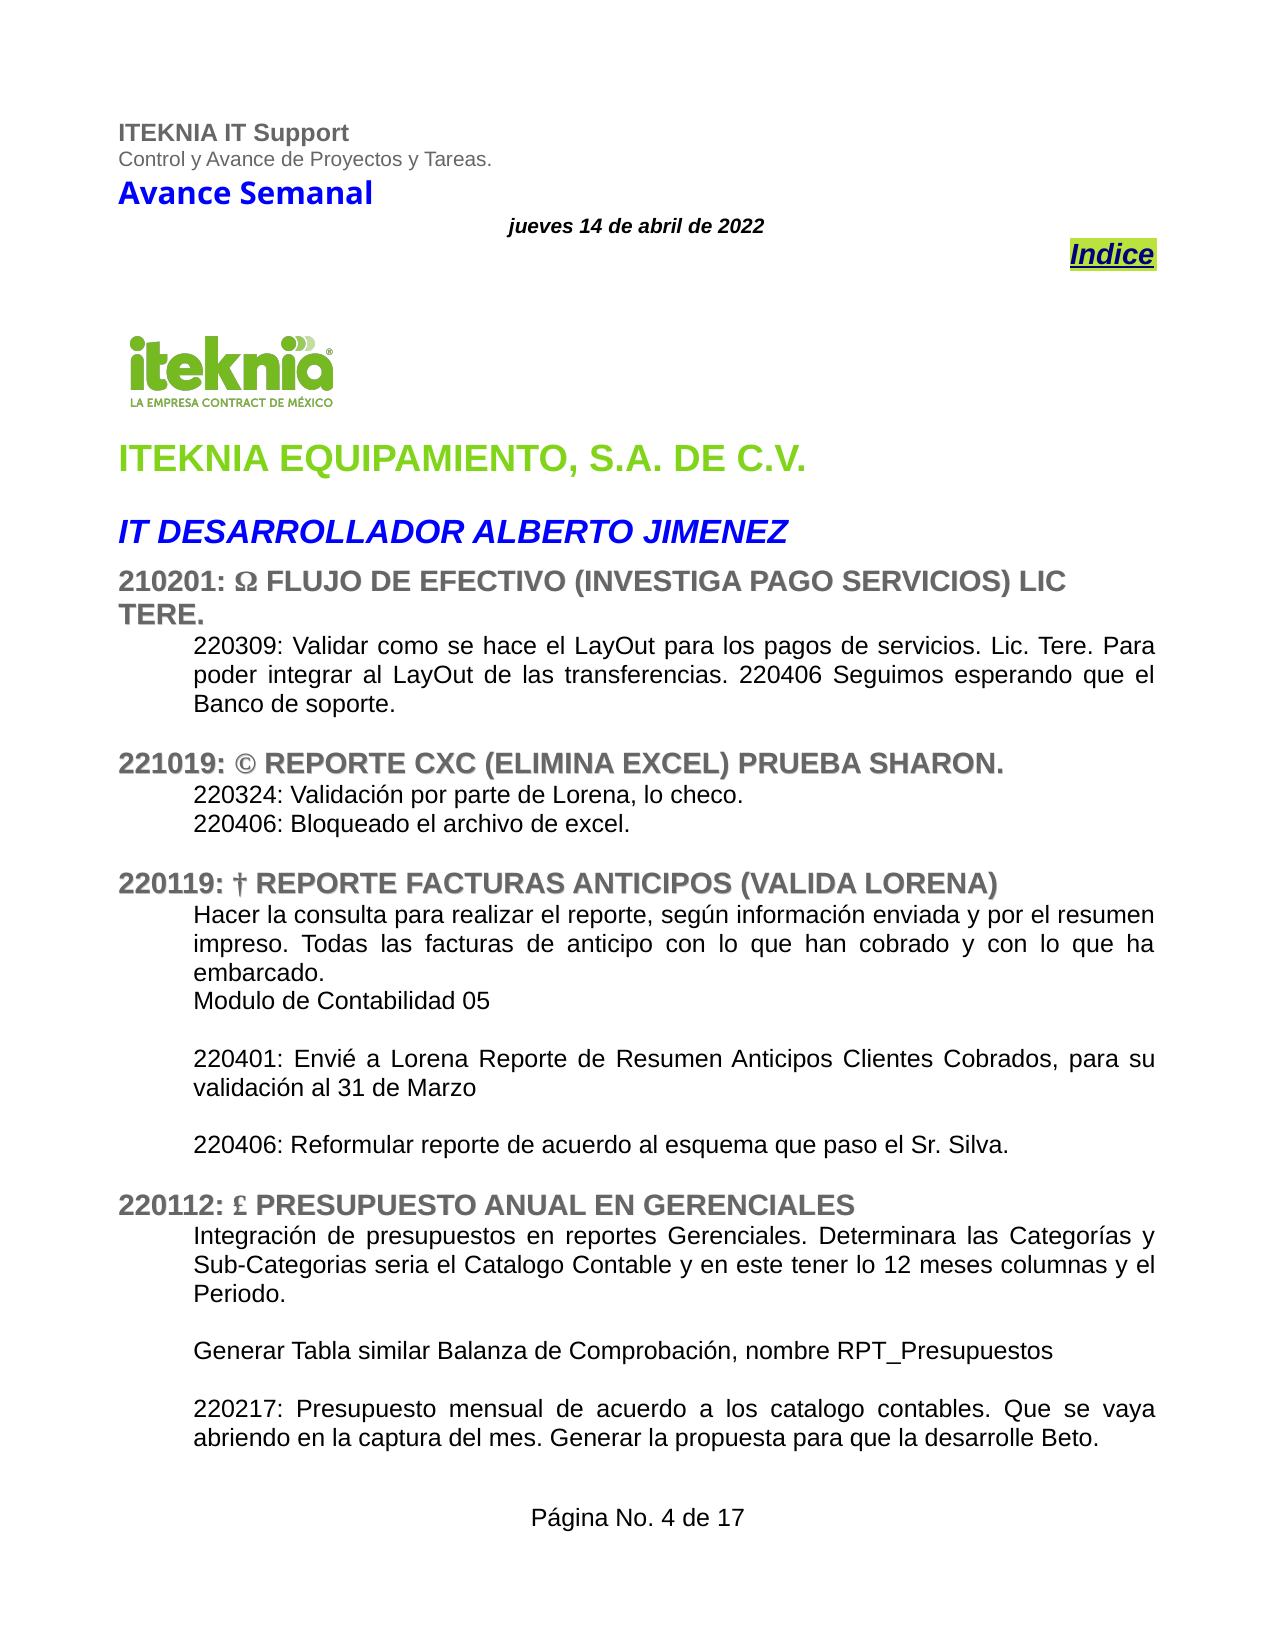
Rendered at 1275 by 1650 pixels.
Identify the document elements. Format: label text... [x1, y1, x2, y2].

subtitle 221019: © REPORTE CXC (ELIMINA EXCEL) prueba sharon. [118, 746, 1157, 780]
text Integración de presupuestos en reportes Gerenciales. Determinara las Categorías y Sub-Categorias seria el Catalogo Contable y en este tener lo 12 meses columnas y el Periodo. [193, 1221, 1157, 1308]
text 220406: Reformular reporte de acuerdo al esquema que paso el Sr. Silva. [193, 1130, 1157, 1159]
text Hacer la consulta para realizar el reporte, según información enviada y por el resumen impreso. Todas las facturas de anticipo con lo que han cobrado y con lo que ha embarcado. [193, 900, 1157, 986]
text Modulo de Contabilidad 05 [193, 986, 1157, 1015]
picture [119, 315, 344, 428]
subtitle 220112: £ PRESUPUESTO ANUAL EN GERENCIALES [118, 1187, 1157, 1221]
subtitle ITEKNIA EQUIPAMIENTO, S.A. DE C.V. [118, 435, 1157, 479]
text 220324: Validación por parte de Lorena, lo checo. [193, 780, 1157, 809]
text 220401: Envié a Lorena Reporte de Resumen Anticipos Clientes Cobrados, para su validación al 31 de Marzo [193, 1044, 1157, 1101]
text 220406: Bloqueado el archivo de excel. [193, 809, 1157, 837]
subtitle 210201: Ω FLUJO DE EFECTIVO (Investiga pago servicios) lic tere. [118, 563, 1157, 631]
subtitle 220119: † REPORTE FACTURAS ANTICIPOS (valida lorena) [118, 866, 1157, 900]
subtitle IT DESARROLLADOR ALBERTO JIMENEZ [118, 512, 1157, 551]
text 220217: Presupuesto mensual de acuerdo a los catalogo contables. Que se vaya abriendo en la captura del mes. Generar la propuesta para que la desarrolle Beto. [193, 1394, 1157, 1451]
text Generar Tabla similar Balanza de Comprobación, nombre RPT_Presupuestos [193, 1336, 1157, 1365]
text 220309: Validar como se hace el LayOut para los pagos de servicios. Lic. Tere. Para poder integrar al LayOut de las transferencias. 220406 Seguimos esperando que el Banco de soporte. [193, 631, 1157, 717]
